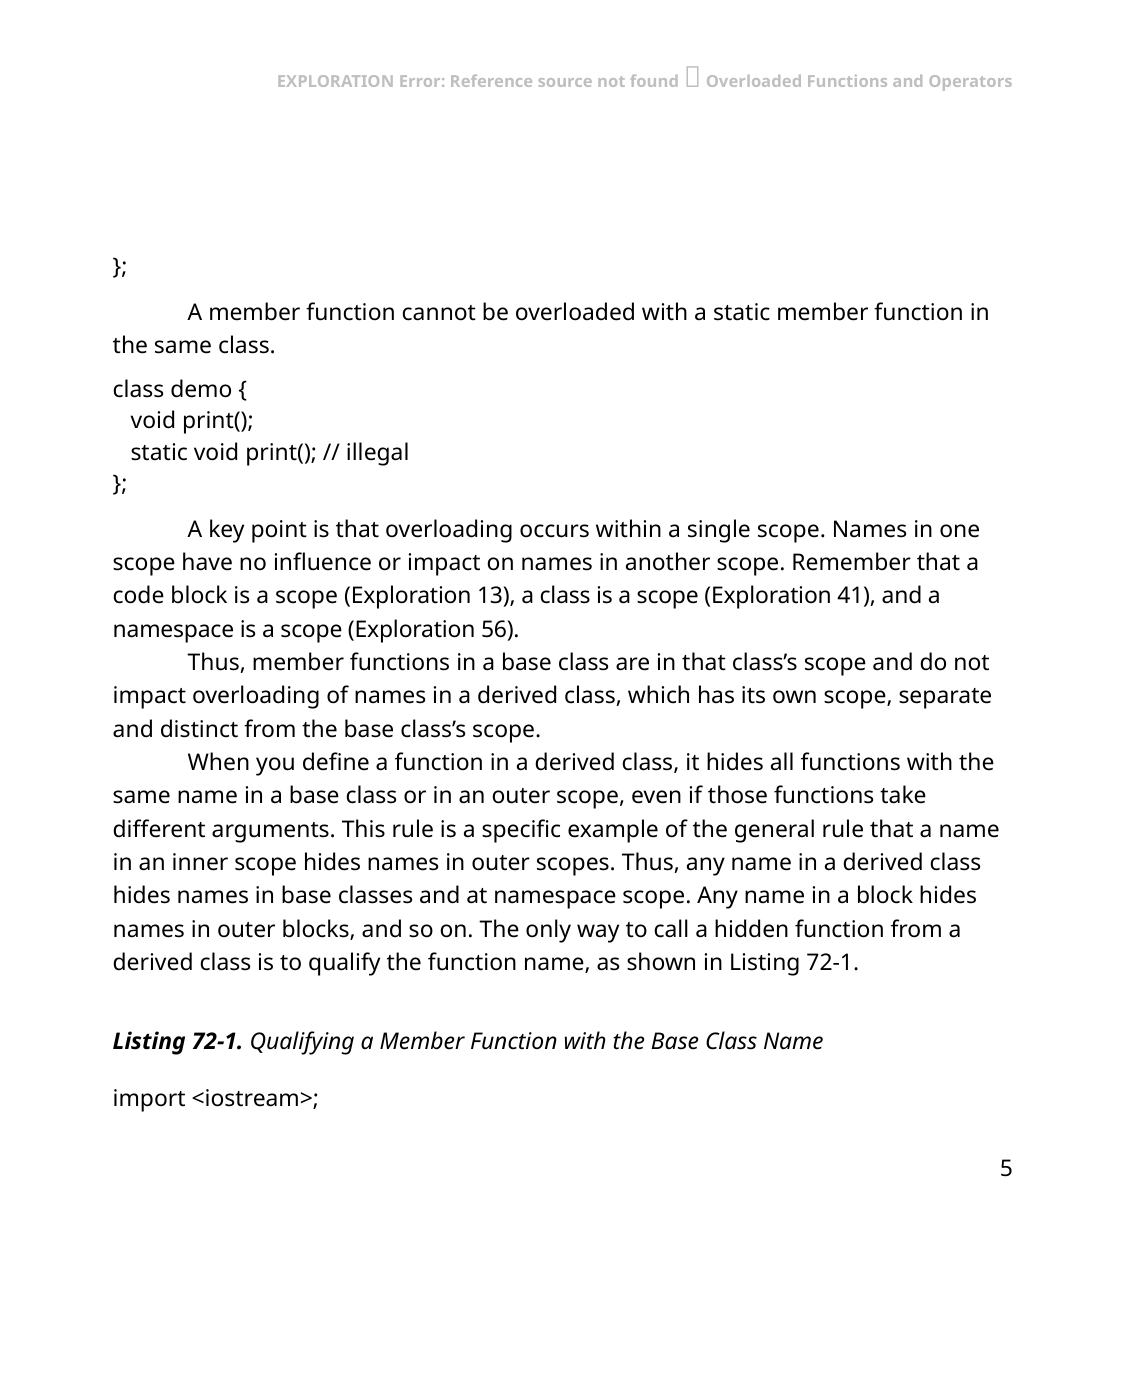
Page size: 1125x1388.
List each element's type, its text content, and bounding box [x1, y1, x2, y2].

text When you define a function in a derived class, it hides all functions with the same name in a base class or in an outer scope, even if those functions take different arguments. This rule is a specific example of the general rule that a name in an inner scope hides names in outer scopes. Thus, any name in a derived class hides names in base classes and at namespace scope. Any name in a block hides names in outer blocks, and so on. The only way to call a hidden function from a derived class is to qualify the function name, as shown in Listing 72-1. [112, 744, 1012, 977]
text Thus, member functions in a base class are in that class’s scope and do not impact overloading of names in a derived class, which has its own scope, separate and distinct from the base class’s scope. [112, 644, 1012, 744]
text A key point is that overloading occurs within a single scope. Names in one scope have no influence or impact on names in another scope. Remember that a code block is a scope (Exploration 13), a class is a scope (Exploration 41), and a namespace is a scope (Exploration 56). [112, 511, 1012, 644]
text A member function cannot be overloaded with a static member function in the same class. [112, 294, 1012, 361]
text static void print(); // illegal [112, 436, 1012, 467]
text }; [112, 250, 1012, 282]
text class demo { [112, 373, 1012, 404]
text }; [112, 467, 1012, 498]
text void print(); [112, 404, 1012, 436]
text import <iostream>; [112, 1082, 1012, 1113]
text Listing 72-1. Qualifying a Member Function with the Base Class Name [112, 1025, 1012, 1057]
